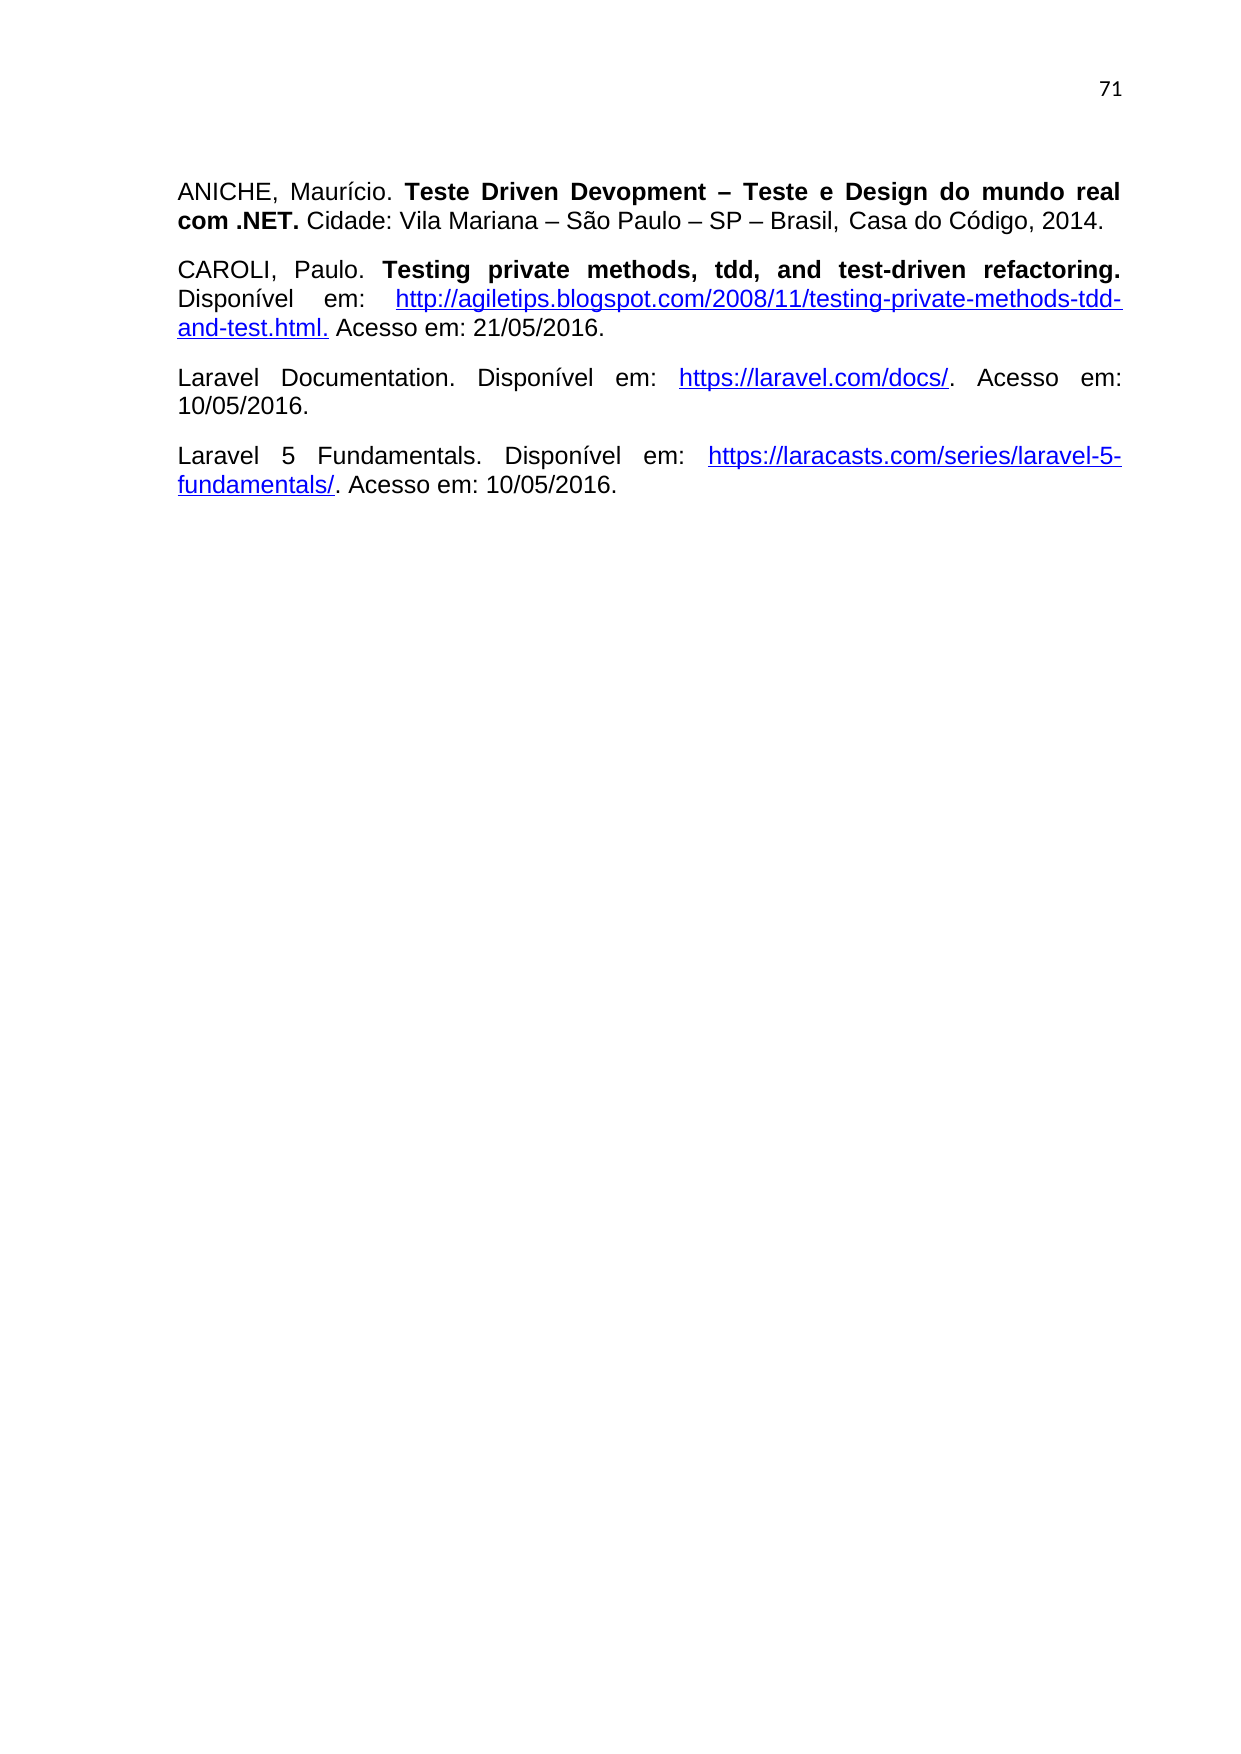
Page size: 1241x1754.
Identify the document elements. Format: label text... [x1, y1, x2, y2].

text CAROLI, Paulo. Testing private methods, tdd, and test-driven refactoring. Disponível em: http://agiletips.blogspot.com/2008/11/testing-private-methods-tdd-and-test.html. Acesso em: 21/05/2016. [177, 256, 1122, 342]
text Laravel Documentation. Disponível em: https://laravel.com/docs/. Acesso em: 10/05/2016. [177, 363, 1122, 420]
text Laravel 5 Fundamentals. Disponível em: https://laracasts.com/series/laravel-5-fundamentals/. Acesso em: 10/05/2016. [177, 441, 1122, 498]
text ANICHE, Maurício. Teste Driven Devopment – Teste e Design do mundo real com .NET. Cidade: Vila Mariana – São Paulo – SP – Brasil, Casa do Código, 2014. [177, 177, 1122, 235]
